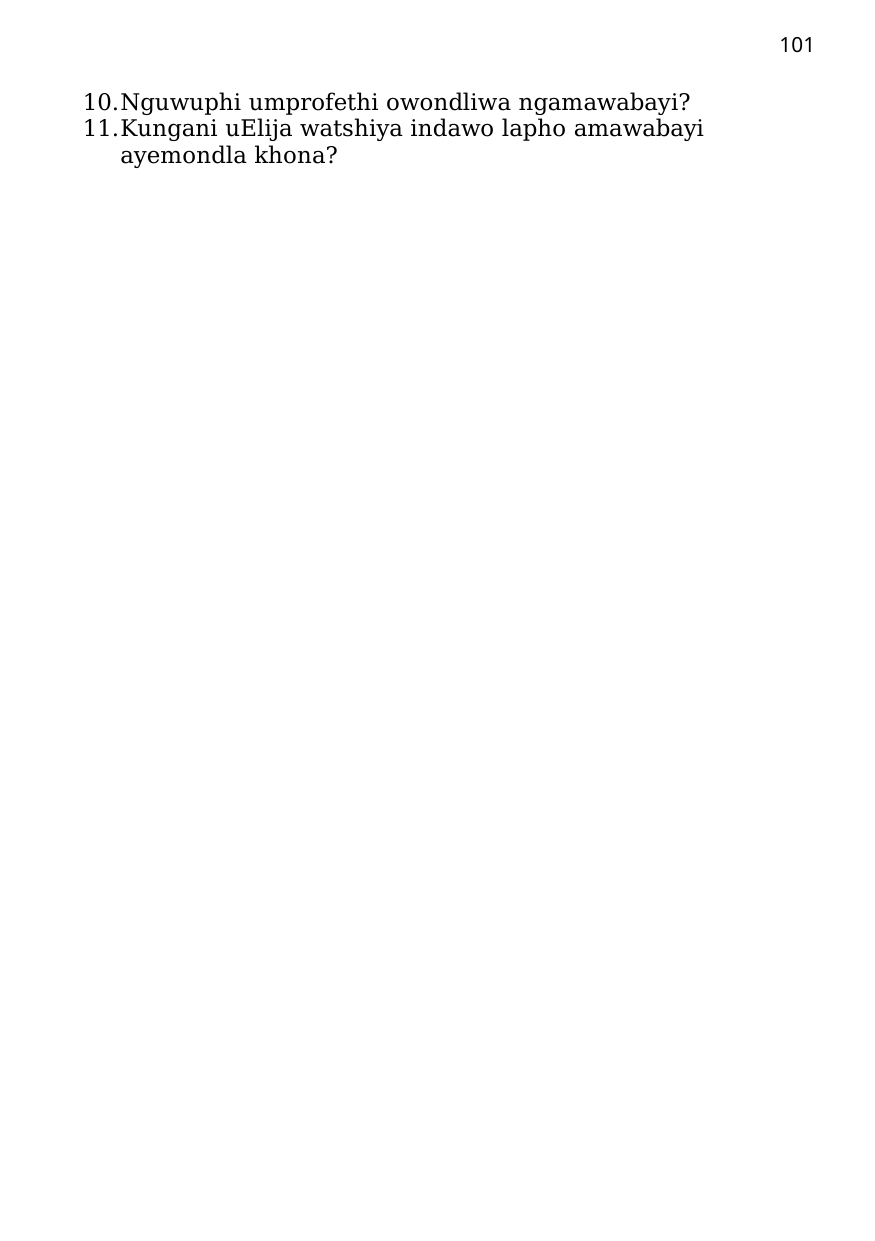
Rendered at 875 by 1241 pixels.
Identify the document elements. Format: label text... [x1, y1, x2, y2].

list Kungani uElija watshiya indawo lapho amawabayi ayemondla khona? [83, 115, 815, 169]
list Nguwuphi umprofethi owondliwa ngamawabayi? [83, 88, 815, 115]
